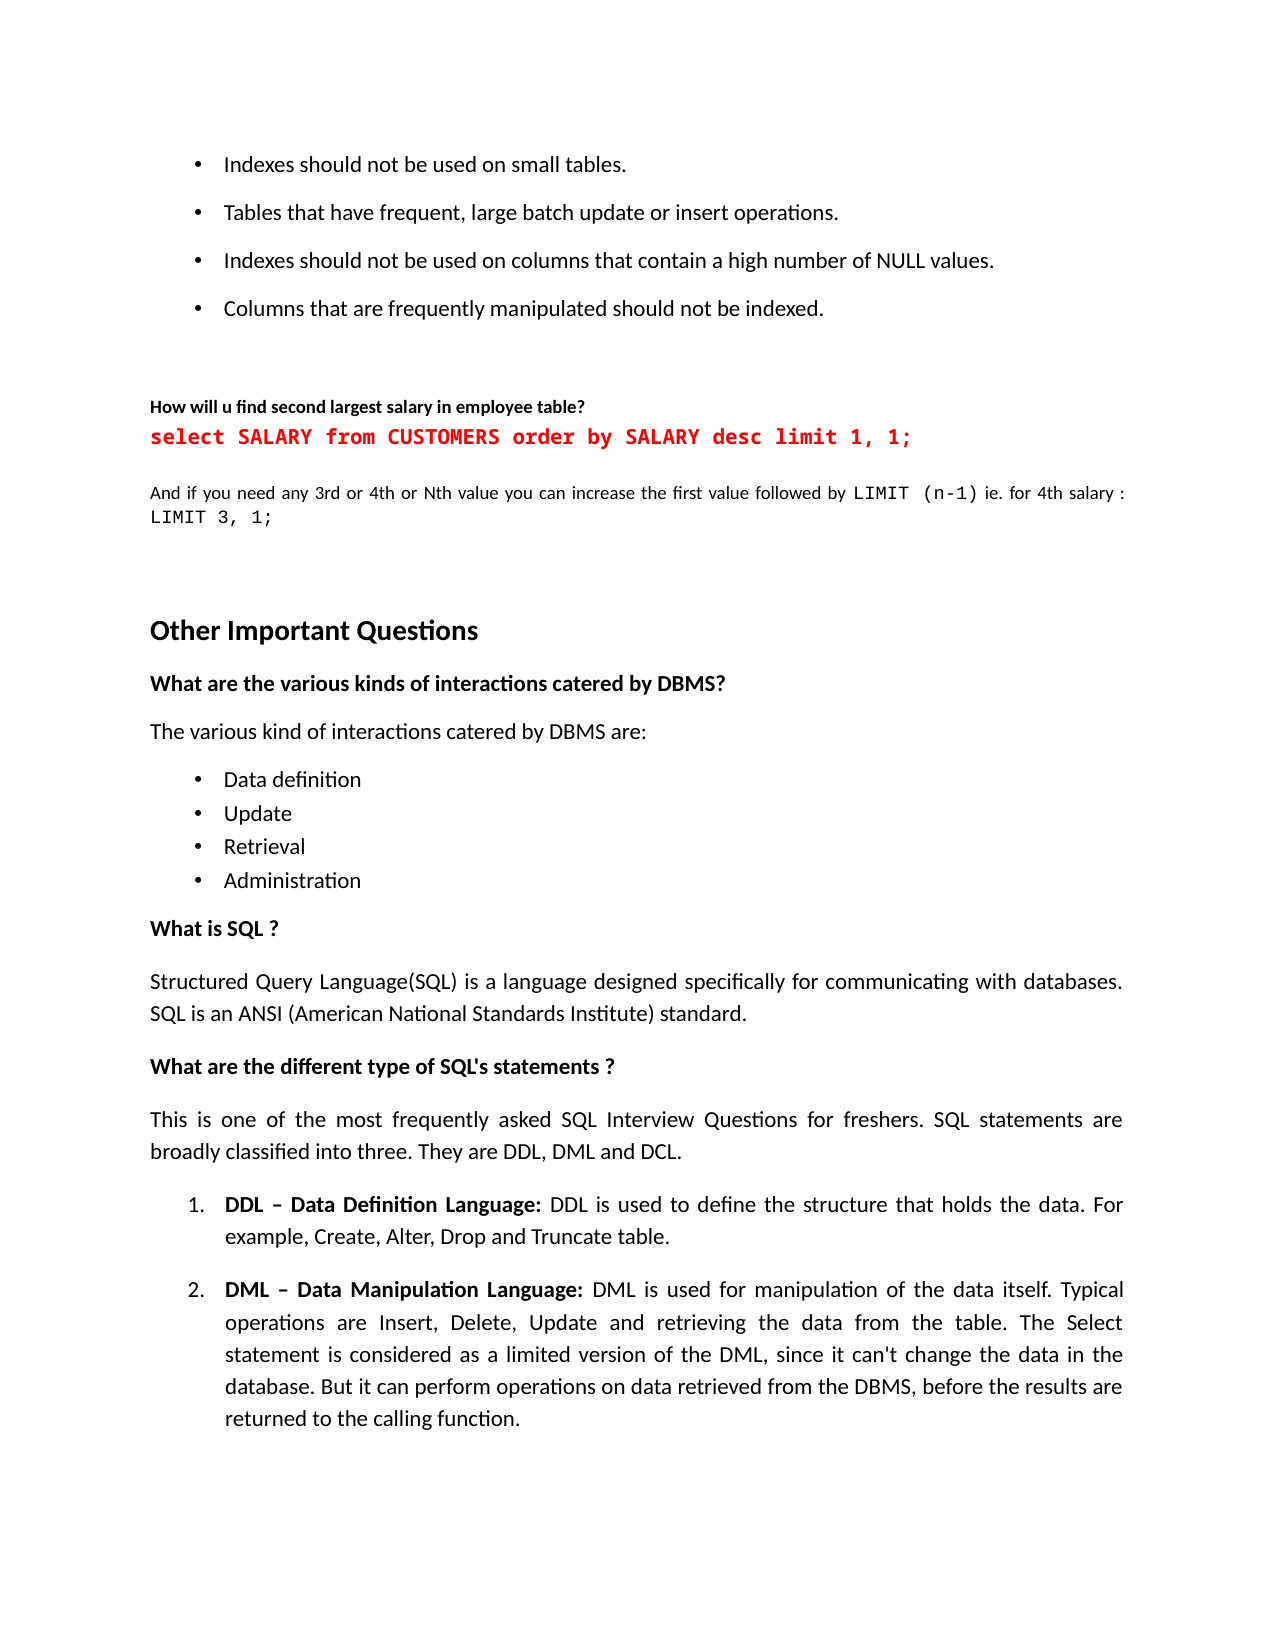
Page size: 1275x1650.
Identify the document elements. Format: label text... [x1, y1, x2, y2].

list Columns that are frequently manipulated should not be indexed. [194, 294, 1125, 322]
list Administration [194, 866, 1125, 894]
list And if you need any 3rd or 4th or Nth value you can increase the first value followed by LIMIT (n-1) ie. for 4th salary : LIMIT 3, 1; [150, 481, 1125, 529]
text This is one of the most frequently asked SQL Interview Questions for freshers. SQL statements are broadly classified into three. They are DDL, DML and DCL. [150, 1105, 1125, 1165]
text What are the various kinds of interactions catered by DBMS? [150, 669, 1125, 697]
list Tables that have frequent, large batch update or insert operations. [194, 198, 1125, 226]
list Data definition [194, 765, 1125, 793]
text Structured Query Language(SQL) is a language designed specifically for communicating with databases. SQL is an ANSI (American National Standards Institute) standard. [150, 967, 1125, 1027]
list DML – Data Manipulation Language: DML is used for manipulation of the data itself. Typical operations are Insert, Delete, Update and retrieving the data from the table. The Select statement is considered as a limited version of the DML, since it can't change the data in the database. But it can perform operations on data retrieved from the DBMS, before the results are returned to the calling function. [187, 1276, 1125, 1432]
list DDL – Data Definition Language: DDL is used to define the structure that holds the data. For example, Create, Alter, Drop and Truncate table. [187, 1190, 1125, 1251]
text Other Important Questions [150, 612, 1125, 647]
text What are the different type of SQL's statements ? [150, 1052, 1125, 1080]
list select SALARY from CUSTOMERS order by SALARY desc limit 1, 1; [150, 422, 1125, 450]
list Update [194, 799, 1125, 827]
list Retrieval [194, 832, 1125, 860]
list Indexes should not be used on small tables. [194, 150, 1125, 178]
list How will u find second largest salary in employee table? [150, 396, 1125, 418]
text What is SQL ? [150, 914, 1125, 942]
text The various kind of interactions catered by DBMS are: [150, 717, 1125, 745]
list Indexes should not be used on columns that contain a high number of NULL values. [194, 246, 1125, 274]
